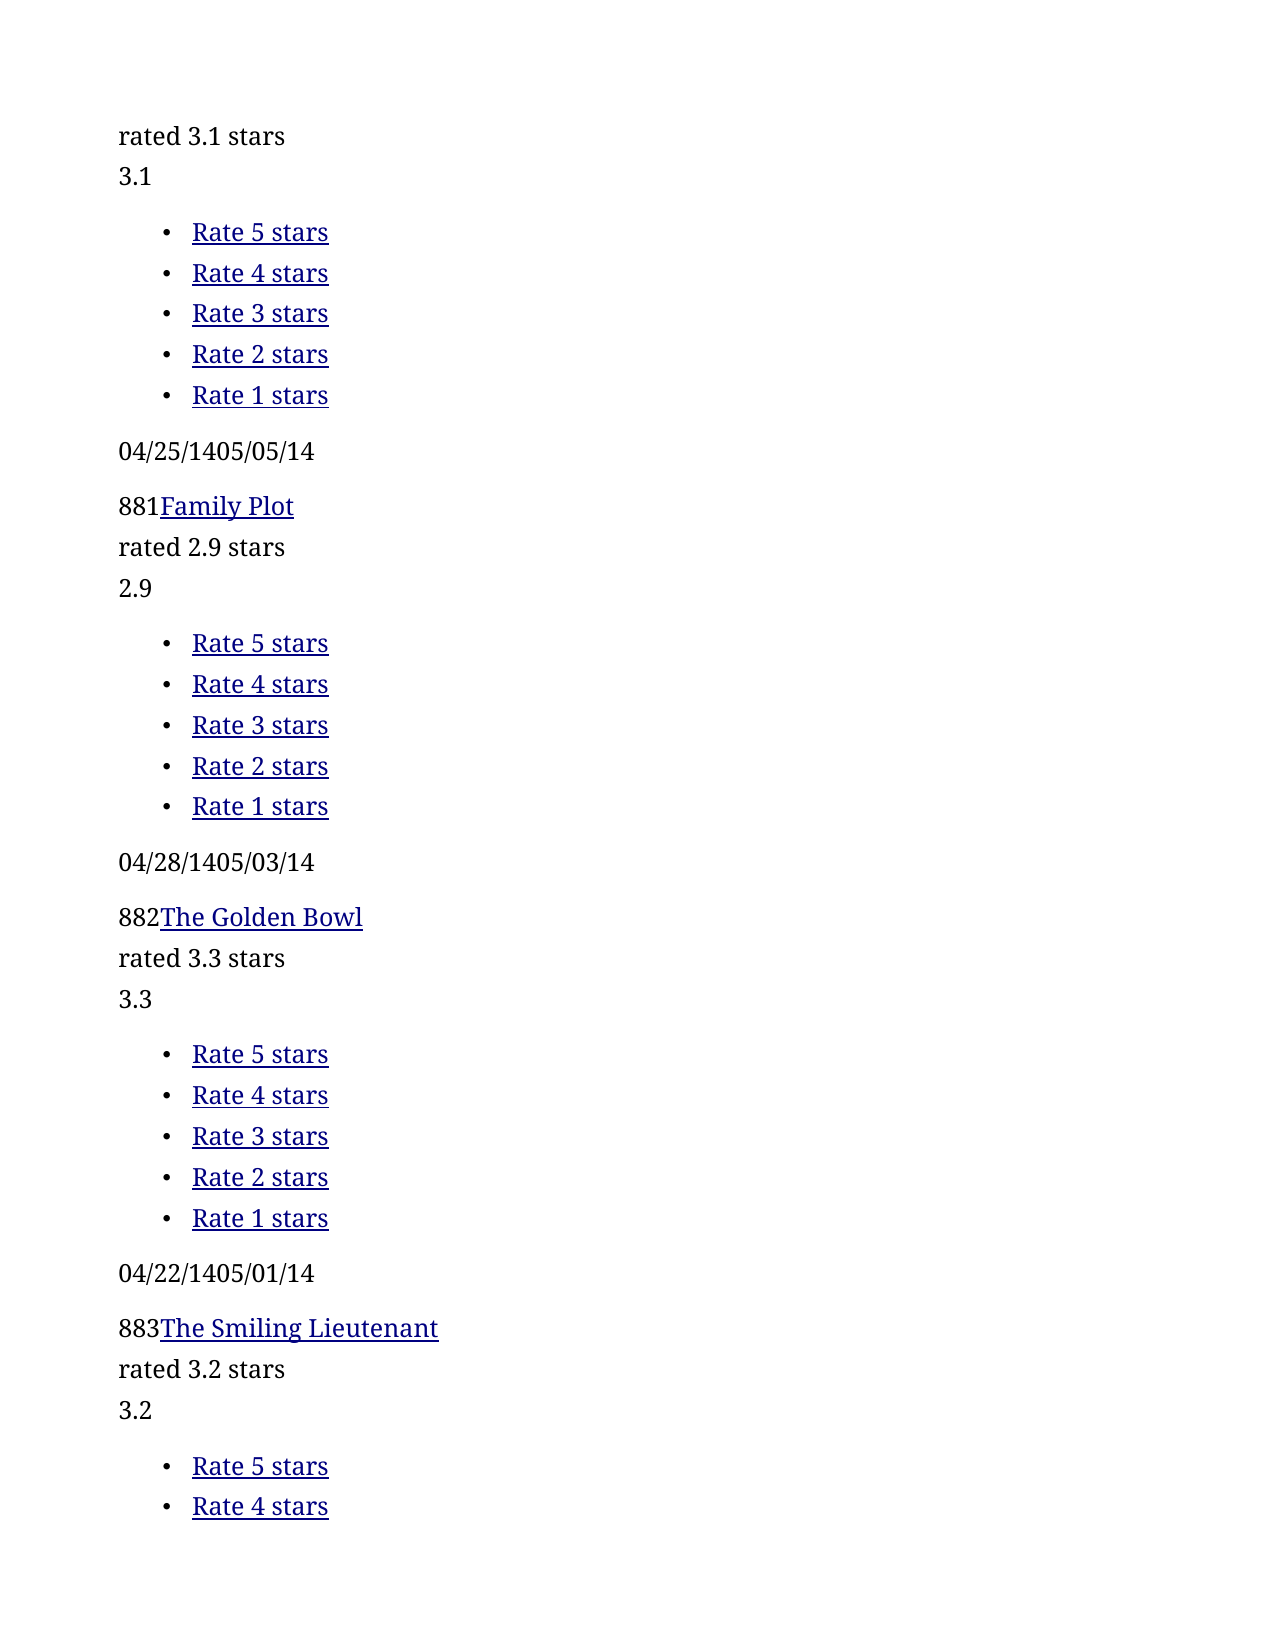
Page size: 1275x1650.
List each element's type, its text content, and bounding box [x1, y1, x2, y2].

list Rate 3 stars [162, 707, 1157, 741]
list Rate 5 stars [162, 214, 1157, 248]
text rated 3.2 stars [118, 1352, 1157, 1386]
list Rate 2 stars [162, 748, 1157, 782]
text 3.2 [118, 1393, 1157, 1427]
text 883The Smiling Lieutenant [118, 1311, 1157, 1345]
text rated 3.1 stars [118, 118, 1157, 152]
text rated 3.3 stars [118, 941, 1157, 975]
text 881Family Plot [118, 488, 1157, 523]
text 04/25/1405/05/14 [118, 433, 1157, 467]
list Rate 4 stars [162, 666, 1157, 701]
list Rate 3 stars [162, 296, 1157, 330]
text 2.9 [118, 570, 1157, 604]
list Rate 5 stars [162, 1037, 1157, 1071]
text 04/22/1405/01/14 [118, 1256, 1157, 1290]
list Rate 3 stars [162, 1118, 1157, 1153]
list Rate 5 stars [162, 1448, 1157, 1482]
list Rate 1 stars [162, 1200, 1157, 1234]
list Rate 2 stars [162, 337, 1157, 371]
text 3.3 [118, 981, 1157, 1016]
list Rate 4 stars [162, 1078, 1157, 1112]
list Rate 4 stars [162, 1489, 1157, 1523]
text 04/28/1405/03/14 [118, 844, 1157, 878]
list Rate 4 stars [162, 255, 1157, 289]
list Rate 5 stars [162, 626, 1157, 660]
list Rate 2 stars [162, 1159, 1157, 1193]
text 882The Golden Bowl [118, 900, 1157, 934]
list Rate 1 stars [162, 378, 1157, 412]
text 3.1 [118, 159, 1157, 193]
list Rate 1 stars [162, 789, 1157, 823]
text rated 2.9 stars [118, 529, 1157, 563]
